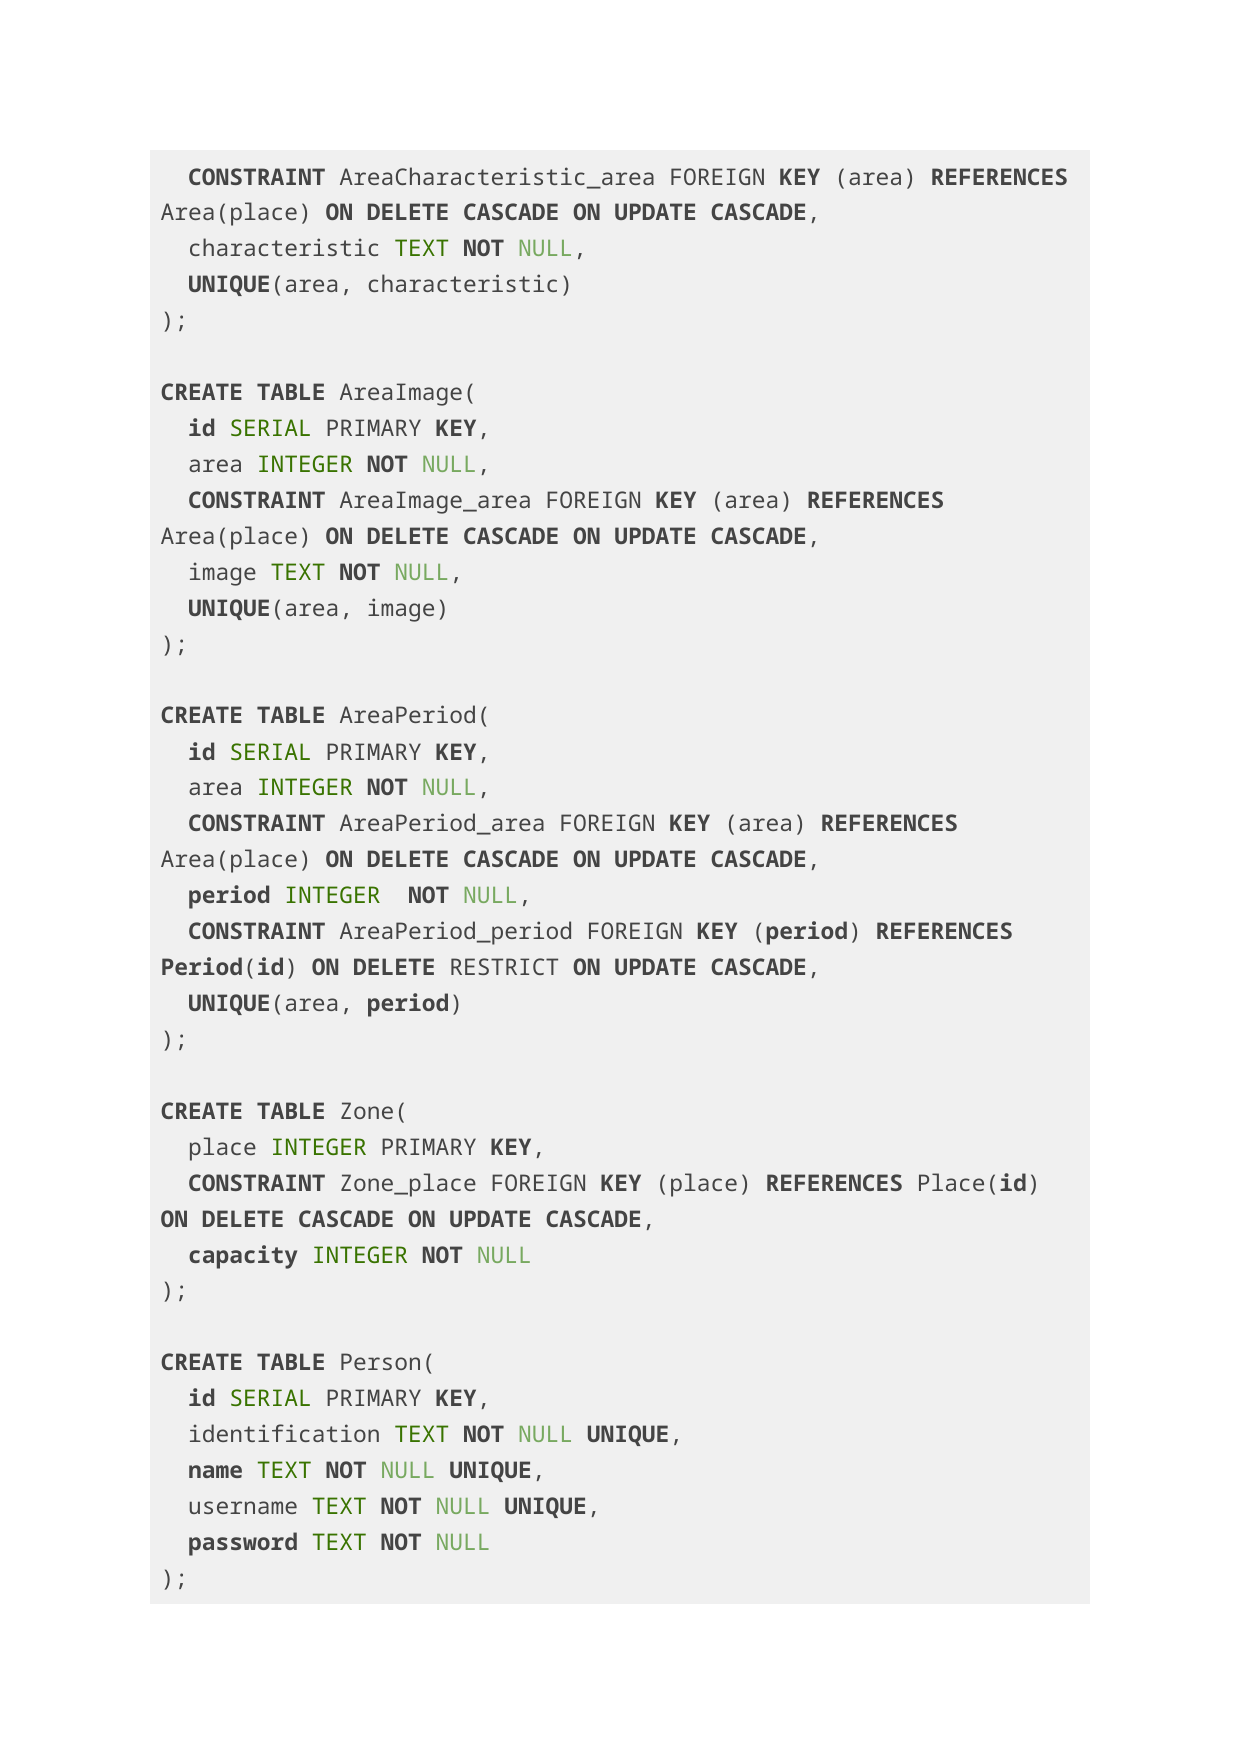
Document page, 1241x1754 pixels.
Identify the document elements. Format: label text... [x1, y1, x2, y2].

table_header CONSTRAINT AreaCharacteristic_area FOREIGN KEY (area) REFERENCES Area(place) ON DELETE CASCADE ON UPDATE CASCADE, characteristic TEXT NOT NULL, UNIQUE(area, characteristic) ); CREATE TABLE AreaImage( id SERIAL PRIMARY KEY, area INTEGER NOT NULL, CONSTRAINT AreaImage_area FOREIGN KEY (area) REFERENCES Area(place) ON DELETE CASCADE ON UPDATE CASCADE, image TEXT NOT NULL, UNIQUE(area, image) ); CREATE TABLE AreaPeriod( id SERIAL PRIMARY KEY, area INTEGER NOT NULL, CONSTRAINT AreaPeriod_area FOREIGN KEY (area) REFERENCES Area(place) ON DELETE CASCADE ON UPDATE CASCADE, period INTEGER NOT NULL, CONSTRAINT AreaPeriod_period FOREIGN KEY (period) REFERENCES Period(id) ON DELETE RESTRICT ON UPDATE CASCADE, UNIQUE(area, period) ); CREATE TABLE Zone( place INTEGER PRIMARY KEY, CONSTRAINT Zone_place FOREIGN KEY (place) REFERENCES Place(id) ON DELETE CASCADE ON UPDATE CASCADE, capacity INTEGER NOT NULL ); CREATE TABLE Person( id SERIAL PRIMARY KEY, identification TEXT NOT NULL UNIQUE, name TEXT NOT NULL UNIQUE, username TEXT NOT NULL UNIQUE, password TEXT NOT NULL ); [150, 150, 1090, 1604]
